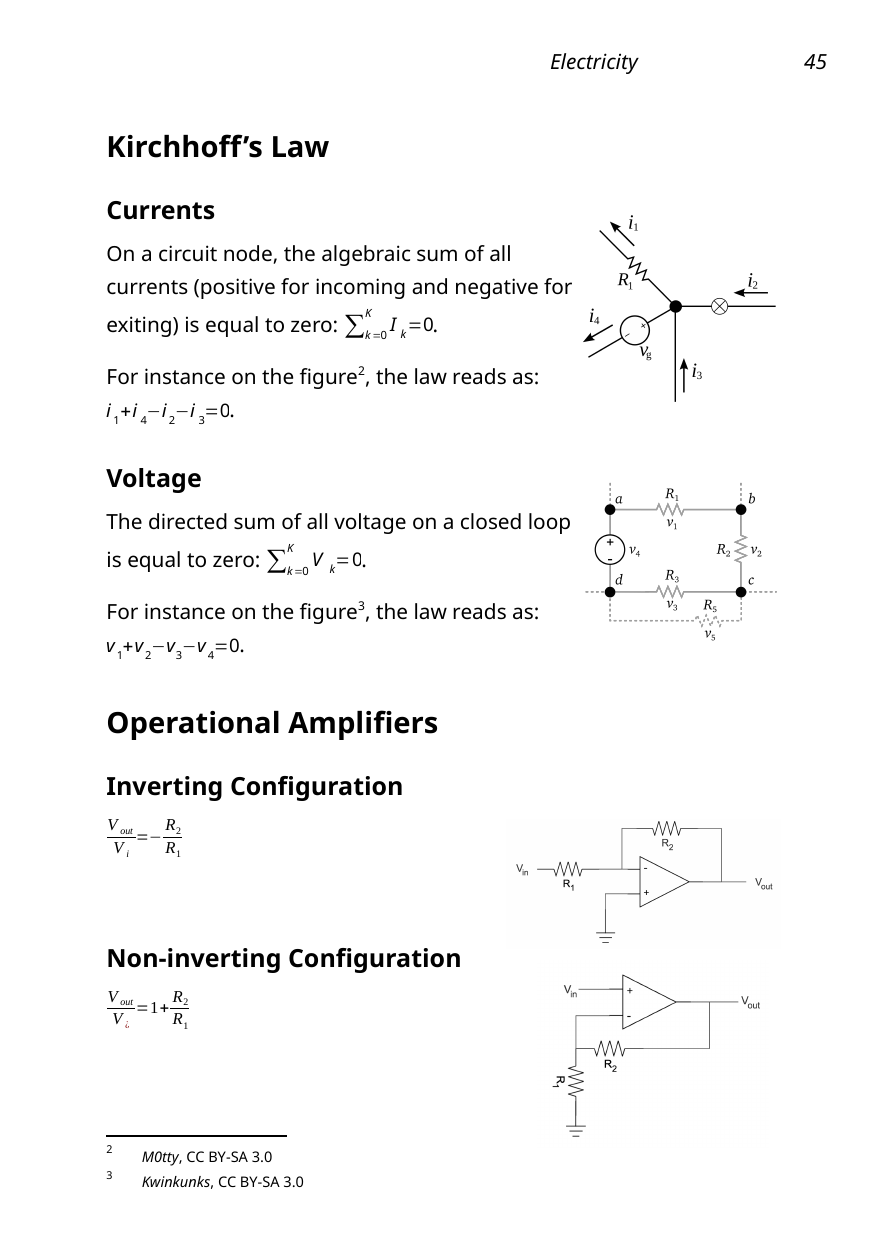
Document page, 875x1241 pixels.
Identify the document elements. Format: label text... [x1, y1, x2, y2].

picture [578, 210, 781, 407]
picture [536, 960, 770, 1148]
text For instance on the figure, the law reads as: . [106, 597, 827, 662]
subtitle Voltage [106, 461, 827, 495]
picture [577, 469, 784, 650]
text M0tty, CC BY-SA 3.0 [106, 1142, 827, 1167]
subtitle Inverting Configuration [106, 769, 827, 803]
text On a circuit node, the algebraic sum of all currents (positive for incoming and negative for exiting) is equal to zero: . [106, 239, 578, 343]
subtitle Kirchhoff’s Law [106, 126, 827, 166]
subtitle Currents [106, 193, 827, 227]
text [781, 239, 827, 343]
text For instance on the figure, the law reads as: . [106, 362, 827, 427]
picture [506, 819, 782, 949]
text The directed sum of all voltage on a closed loop is equal to zero: . [106, 507, 577, 578]
subtitle Non-inverting Configuration [106, 940, 827, 974]
text [784, 507, 827, 578]
text Kwinkunks, CC BY-SA 3.0 [106, 1167, 827, 1193]
subtitle Operational Amplifiers [106, 702, 827, 742]
